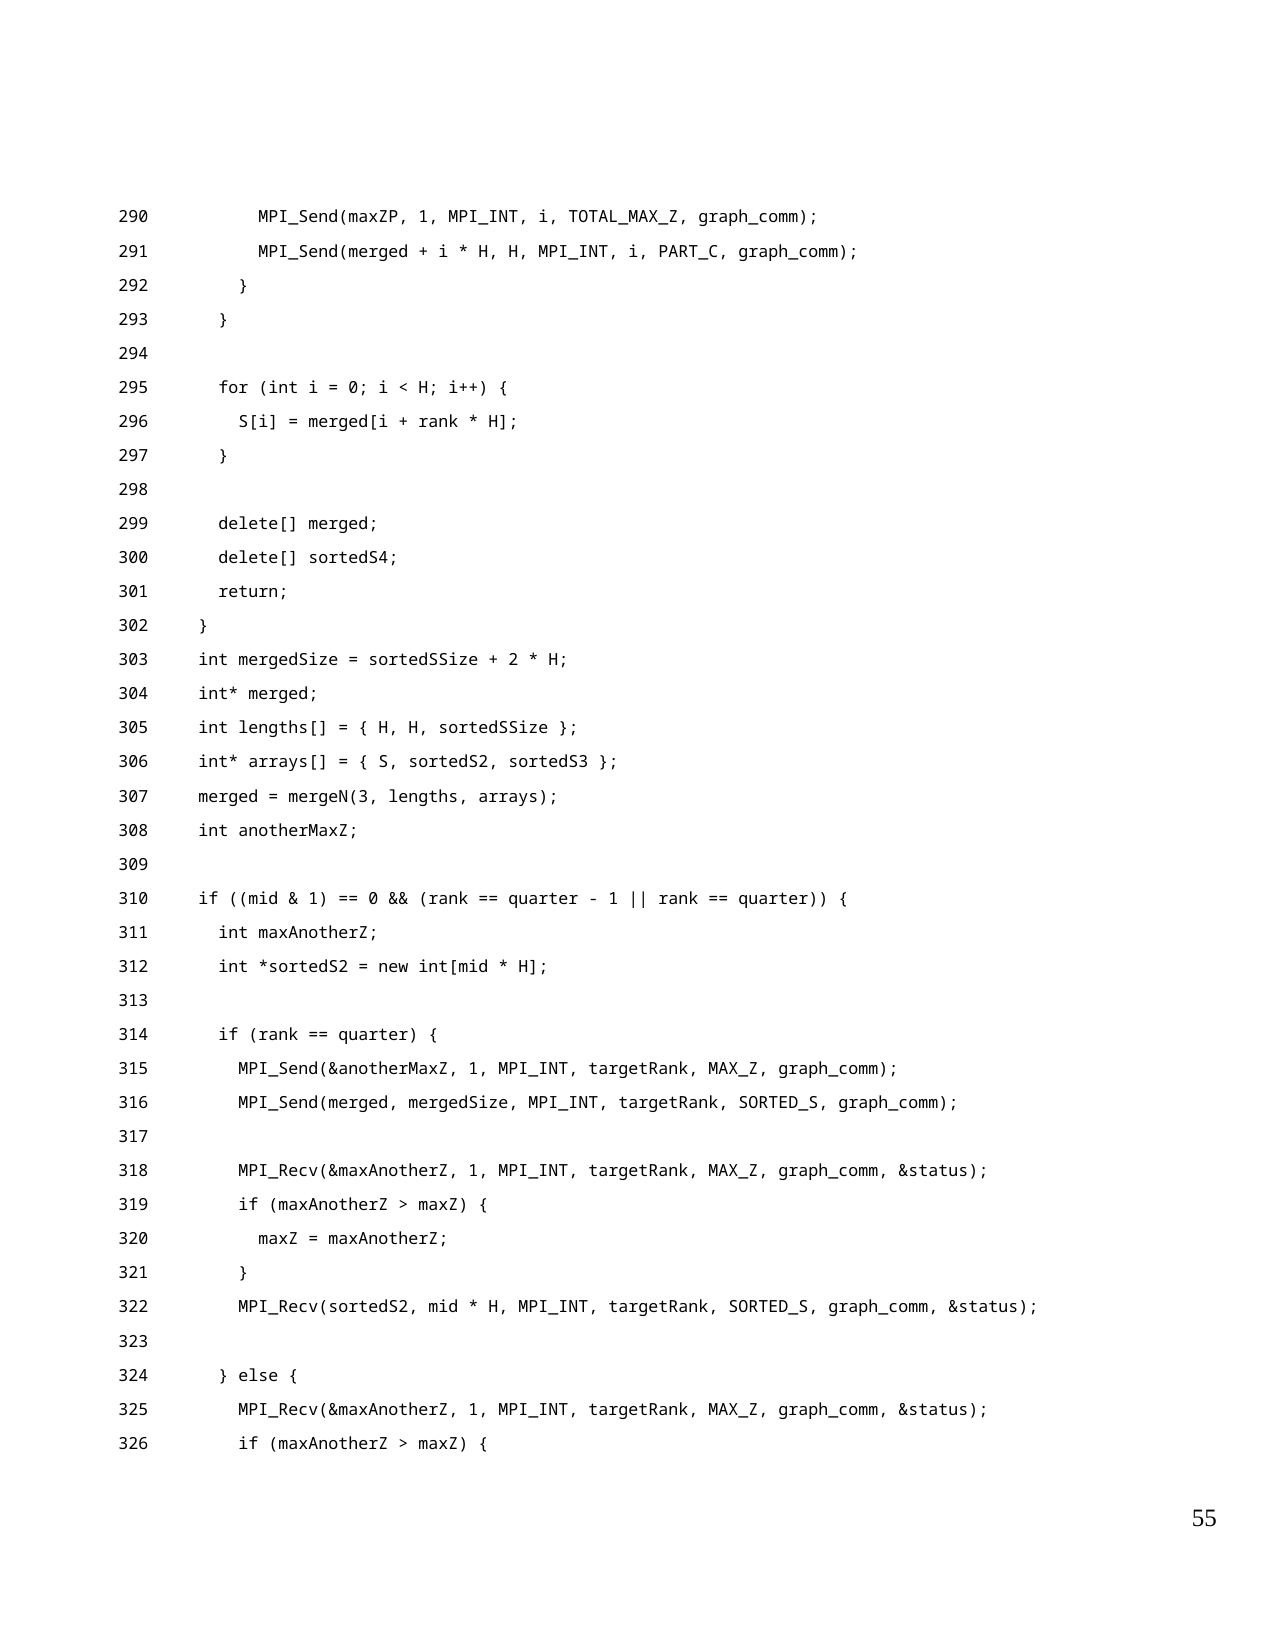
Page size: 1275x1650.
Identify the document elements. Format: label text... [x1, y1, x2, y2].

text 299 delete[] merged; [118, 512, 1216, 534]
text 315 MPI_Send(&anotherMaxZ, 1, MPI_INT, targetRank, MAX_Z, graph_comm); [118, 1057, 1216, 1079]
text 309 [118, 852, 1216, 875]
text 314 if (rank == quarter) { [118, 1023, 1216, 1045]
text 317 [118, 1125, 1216, 1147]
text 293 } [118, 307, 1216, 330]
text 313 [118, 988, 1216, 1011]
text 323 [118, 1329, 1216, 1352]
text 305 int lengths[] = { H, H, sortedSSize }; [118, 716, 1216, 739]
text 325 MPI_Recv(&maxAnotherZ, 1, MPI_INT, targetRank, MAX_Z, graph_comm, &status); [118, 1397, 1216, 1420]
text 307 merged = mergeN(3, lengths, arrays); [118, 784, 1216, 807]
text 301 return; [118, 580, 1216, 602]
text 319 if (maxAnotherZ > maxZ) { [118, 1193, 1216, 1216]
text 306 int* arrays[] = { S, sortedS2, sortedS3 }; [118, 750, 1216, 773]
text 311 int maxAnotherZ; [118, 920, 1216, 943]
text 326 if (maxAnotherZ > maxZ) { [118, 1431, 1216, 1454]
text 316 MPI_Send(merged, mergedSize, MPI_INT, targetRank, SORTED_S, graph_comm); [118, 1091, 1216, 1113]
text 320 maxZ = maxAnotherZ; [118, 1227, 1216, 1250]
text 298 [118, 478, 1216, 500]
text 300 delete[] sortedS4; [118, 546, 1216, 568]
text 297 } [118, 443, 1216, 466]
text 308 int anotherMaxZ; [118, 818, 1216, 841]
text 290 MPI_Send(maxZP, 1, MPI_INT, i, TOTAL_MAX_Z, graph_comm); [118, 205, 1216, 228]
text 295 for (int i = 0; i < H; i++) { [118, 375, 1216, 398]
text 321 } [118, 1261, 1216, 1284]
text 292 } [118, 273, 1216, 296]
text 318 MPI_Recv(&maxAnotherZ, 1, MPI_INT, targetRank, MAX_Z, graph_comm, &status); [118, 1159, 1216, 1182]
text 302 } [118, 614, 1216, 637]
text 294 [118, 341, 1216, 364]
text 322 MPI_Recv(sortedS2, mid * H, MPI_INT, targetRank, SORTED_S, graph_comm, &status); [118, 1295, 1216, 1318]
text 324 } else { [118, 1363, 1216, 1386]
text 296 S[i] = merged[i + rank * H]; [118, 409, 1216, 432]
text 310 if ((mid & 1) == 0 && (rank == quarter - 1 || rank == quarter)) { [118, 886, 1216, 909]
text 304 int* merged; [118, 682, 1216, 705]
text 303 int mergedSize = sortedSSize + 2 * H; [118, 648, 1216, 671]
text 312 int *sortedS2 = new int[mid * H]; [118, 954, 1216, 977]
text 291 MPI_Send(merged + i * H, H, MPI_INT, i, PART_C, graph_comm); [118, 239, 1216, 262]
